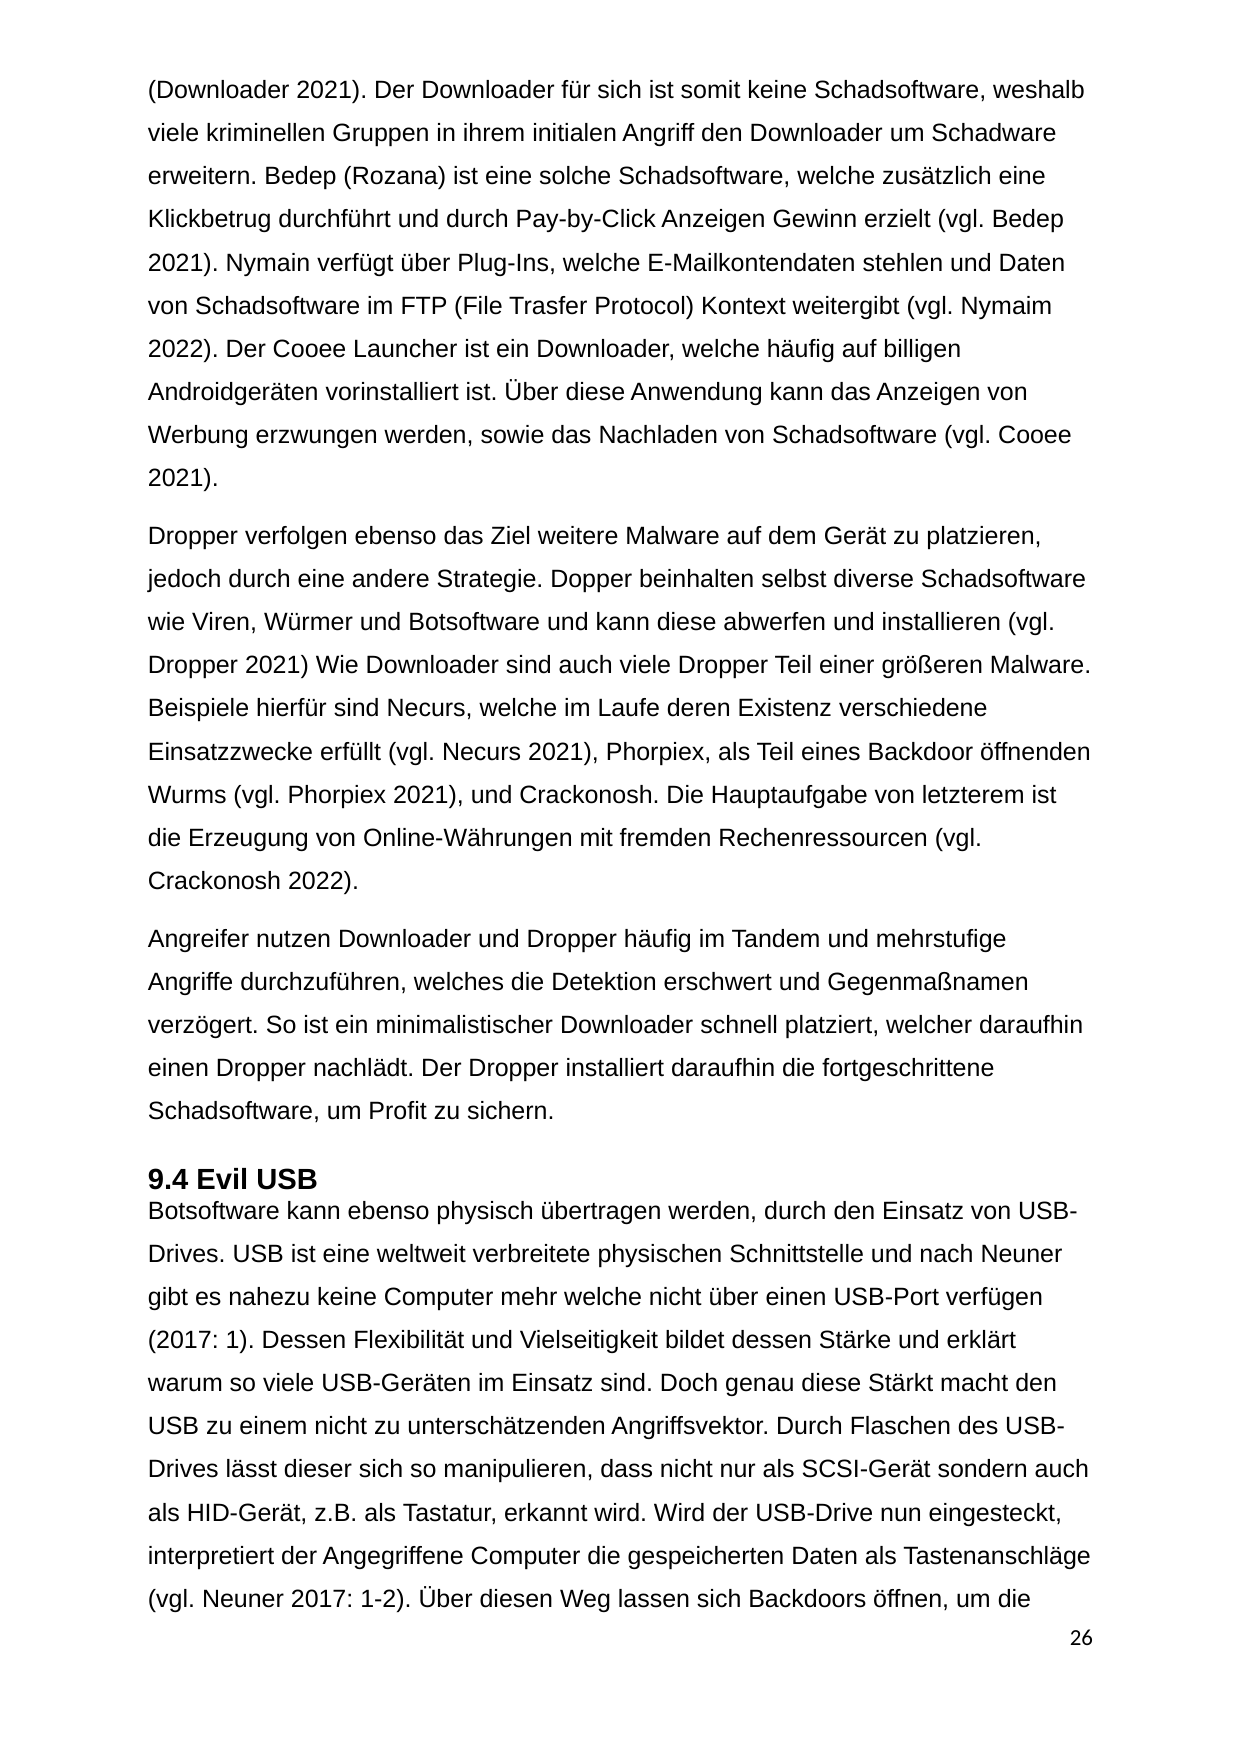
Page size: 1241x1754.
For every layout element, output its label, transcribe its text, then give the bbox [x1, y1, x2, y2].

text Dropper verfolgen ebenso das Ziel weitere Malware auf dem Gerät zu platzieren, jedoch durch eine andere Strategie. Dopper beinhalten selbst diverse Schadsoftware wie Viren, Würmer und Botsoftware und kann diese abwerfen und installieren (vgl. Dropper 2021) Wie Downloader sind auch viele Dropper Teil einer größeren Malware. Beispiele hierfür sind Necurs, welche im Laufe deren Existenz verschiedene Einsatzzwecke erfüllt (vgl. Necurs 2021), Phorpiex, als Teil eines Backdoor öffnenden Wurms (vgl. Phorpiex 2021), und Crackonosh. Die Hauptaufgabe von letzterem ist die Erzeugung von Online-Währungen mit fremden Rechenressourcen (vgl. Crackonosh 2022). [148, 521, 1093, 894]
subtitle 9.4 Evil USB [148, 1162, 1093, 1196]
text Botsoftware kann ebenso physisch übertragen werden, durch den Einsatz von USB-Drives. USB ist eine weltweit verbreitete physischen Schnittstelle und nach Neuner gibt es nahezu keine Computer mehr welche nicht über einen USB-Port verfügen (2017: 1). Dessen Flexibilität und Vielseitigkeit bildet dessen Stärke und erklärt warum so viele USB-Geräten im Einsatz sind. Doch genau diese Stärkt macht den USB zu einem nicht zu unterschätzenden Angriffsvektor. Durch Flaschen des USB-Drives lässt dieser sich so manipulieren, dass nicht nur als SCSI-Gerät sondern auch als HID-Gerät, z.B. als Tastatur, erkannt wird. Wird der USB-Drive nun eingesteckt, interpretiert der Angegriffene Computer die gespeicherten Daten als Tastenanschläge (vgl. Neuner 2017: 1-2). Über diesen Weg lassen sich Backdoors öffnen, um die [148, 1196, 1093, 1612]
text Angreifer nutzen Downloader und Dropper häufig im Tandem und mehrstufige Angriffe durchzuführen, welches die Detektion erschwert und Gegenmaßnamen verzögert. So ist ein minimalistischer Downloader schnell platziert, welcher daraufhin einen Dropper nachlädt. Der Dropper installiert daraufhin die fortgeschrittene Schadsoftware, um Profit zu sichern. [148, 923, 1093, 1125]
text (Downloader 2021). Der Downloader für sich ist somit keine Schadsoftware, weshalb viele kriminellen Gruppen in ihrem initialen Angriff den Downloader um Schadware erweitern. Bedep (Rozana) ist eine solche Schadsoftware, welche zusätzlich eine Klickbetrug durchführt und durch Pay-by-Click Anzeigen Gewinn erzielt (vgl. Bedep 2021). Nymain verfügt über Plug-Ins, welche E-Mailkontendaten stehlen und Daten von Schadsoftware im FTP (File Trasfer Protocol) Kontext weitergibt (vgl. Nymaim 2022). Der Cooee Launcher ist ein Downloader, welche häufig auf billigen Androidgeräten vorinstalliert ist. Über diese Anwendung kann das Anzeigen von Werbung erzwungen werden, sowie das Nachladen von Schadsoftware (vgl. Cooee 2021). [148, 75, 1093, 492]
